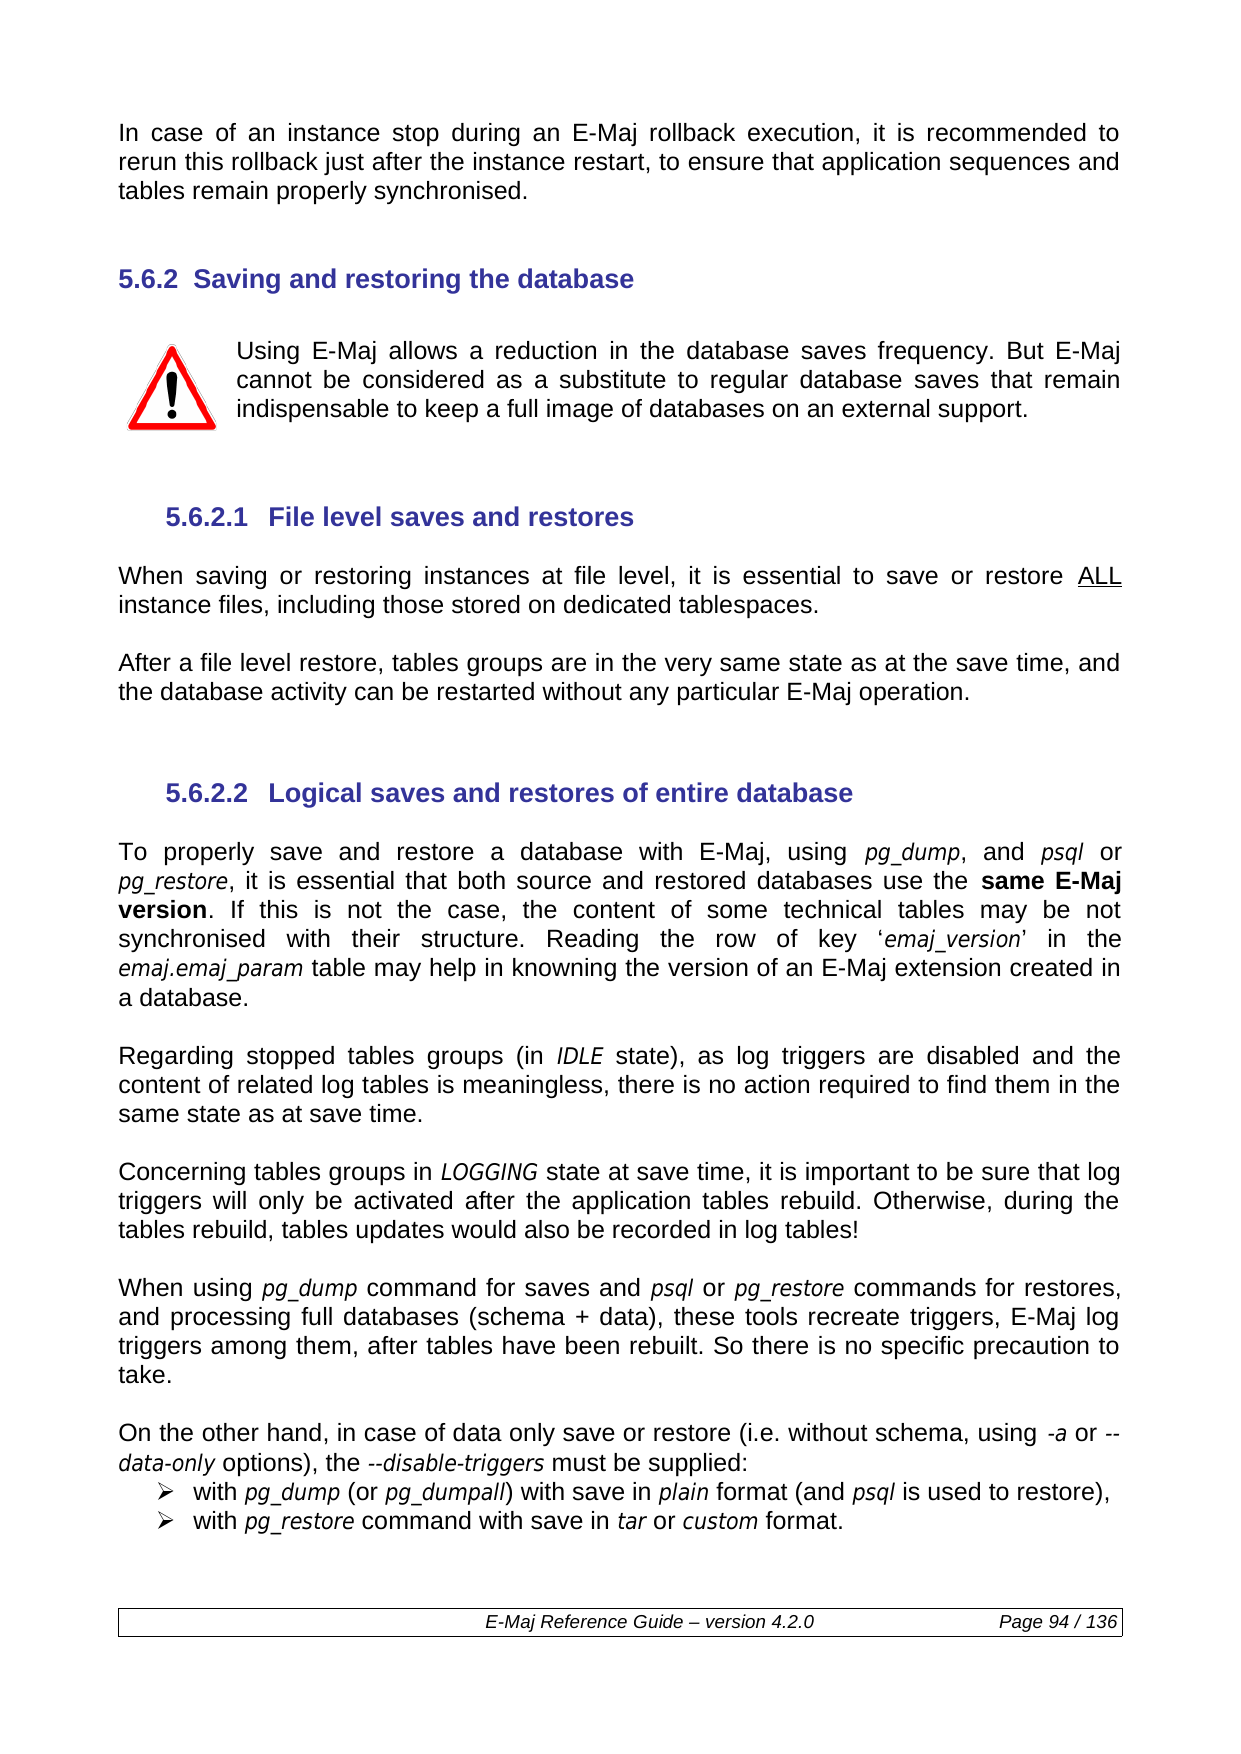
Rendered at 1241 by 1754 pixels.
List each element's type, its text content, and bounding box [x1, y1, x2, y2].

text After a file level restore, tables groups are in the very same state as at the save time, and the database activity can be restarted without any particular E-Maj operation. [118, 648, 1122, 706]
subtitle Saving and restoring the database [118, 263, 1122, 294]
list with pg_dump (or pg_dumpall) with save in plain format (and psql is used to restore), [156, 1476, 1122, 1506]
text To properly save and restore a database with E-Maj, using pg_dump, and psql or pg_restore, it is essential that both source and restored databases use the same E-Maj version. If this is not the case, the content of some technical tables may be not synchronised with their structure. Reading the row of key ‘emaj_version’ in the emaj.emaj_param table may help in knowning the version of an E-Maj extension created in a database. [118, 837, 1122, 1011]
text Regarding stopped tables groups (in IDLE state), as log triggers are disabled and the content of related log tables is meaningless, there is no action required to find them in the same state as at save time. [118, 1041, 1122, 1128]
text Concerning tables groups in LOGGING state at save time, it is important to be sure that log triggers will only be activated after the application tables rebuild. Otherwise, during the tables rebuild, tables updates would also be recorded in log tables! [118, 1157, 1122, 1244]
subtitle Logical saves and restores of entire database [165, 777, 1122, 808]
subtitle File level saves and restores [165, 501, 1122, 532]
text When saving or restoring instances at file level, it is essential to save or restore ALL instance files, including those stored on dedicated tablespaces. [118, 561, 1122, 619]
picture [126, 344, 217, 431]
text Using E-Maj allows a reduction in the database saves frequency. But E-Maj cannot be considered as a substitute to regular database saves that remain indispensable to keep a full image of databases on an external support. [236, 336, 1122, 423]
text When using pg_dump command for saves and psql or pg_restore commands for restores, and processing full databases (schema + data), these tools recreate triggers, E-Maj log triggers among them, after tables have been rebuilt. So there is no specific precaution to take. [118, 1273, 1122, 1389]
text On the other hand, in case of data only save or restore (i.e. without schema, using -a or --data-only options), the --disable-triggers must be supplied: [118, 1418, 1122, 1476]
list with pg_restore command with save in tar or custom format. [156, 1506, 1122, 1534]
text In case of an instance stop during an E-Maj rollback execution, it is recommended to rerun this rollback just after the instance restart, to ensure that application sequences and tables remain properly synchronised. [118, 118, 1122, 205]
